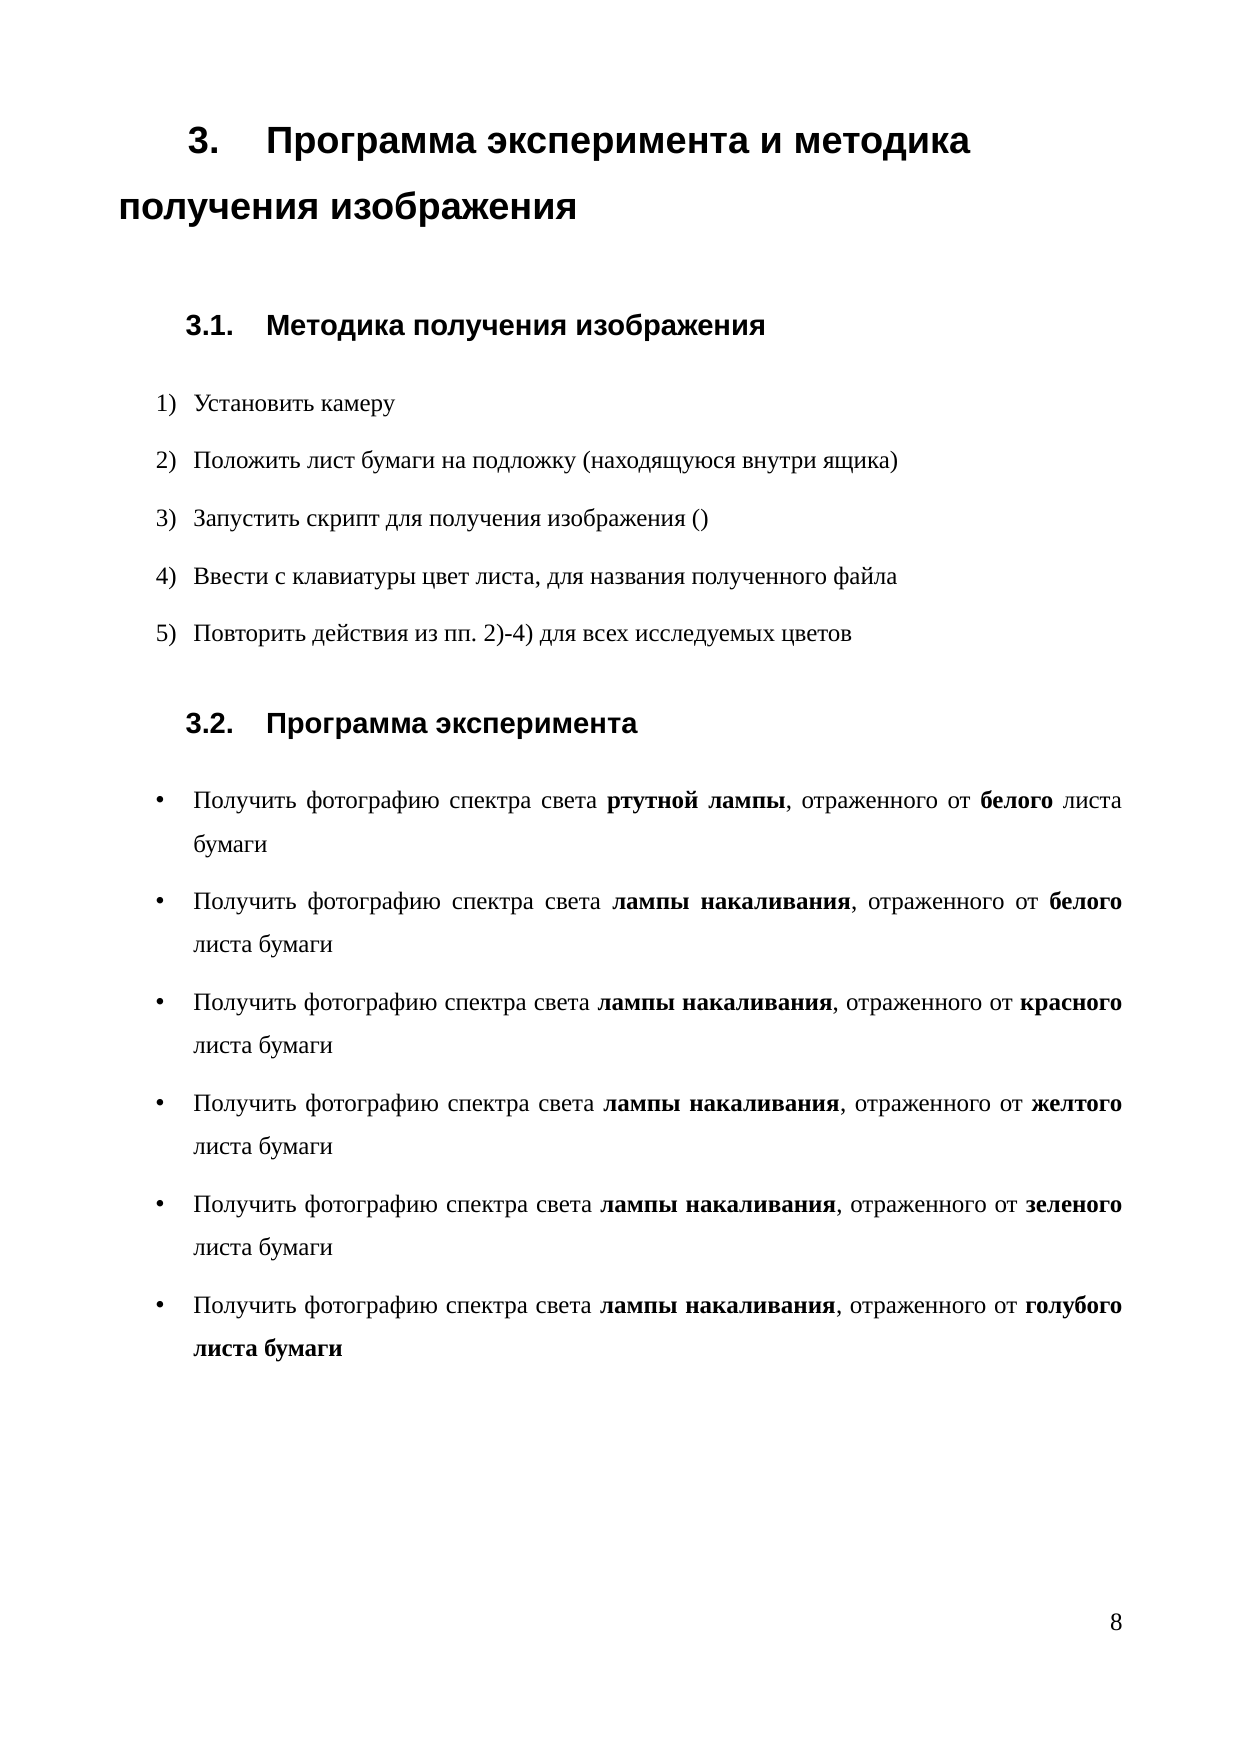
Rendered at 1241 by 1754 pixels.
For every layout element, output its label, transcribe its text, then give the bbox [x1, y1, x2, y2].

list Запустить скрипт для получения изображения () [156, 503, 1122, 532]
list Установить камеру [156, 388, 1122, 416]
subtitle Программа эксперимента [118, 706, 1122, 739]
subtitle Методика получения изображения [118, 308, 1122, 341]
subtitle Программа эксперимента и методика получения изображения [118, 118, 1122, 227]
list Положить лист бумаги на подложку (находящуюся внутри ящика) [156, 445, 1122, 474]
list Получить фотографию спектра света лампы накаливания, отраженного от зеленого листа бумаги [156, 1189, 1122, 1261]
list Получить фотографию спектра света лампы накаливания, отраженного от белого листа бумаги [156, 886, 1122, 958]
list Получить фотографию спектра света лампы накаливания, отраженного от голубого листа бумаги [156, 1290, 1122, 1362]
list Повторить действия из пп. 2-4 для всех исследуемых цветов [156, 618, 1122, 647]
list Ввести с клавиатуры цвет листа, для названия полученного файла [156, 561, 1122, 589]
list Получить фотографию спектра света лампы накаливания, отраженного от желтого листа бумаги [156, 1088, 1122, 1160]
list Получить фотографию спектра света лампы накаливания, отраженного от красного листа бумаги [156, 987, 1122, 1059]
list Получить фотографию спектра света ртутной лампы, отраженного от белого листа бумаги [156, 786, 1122, 857]
